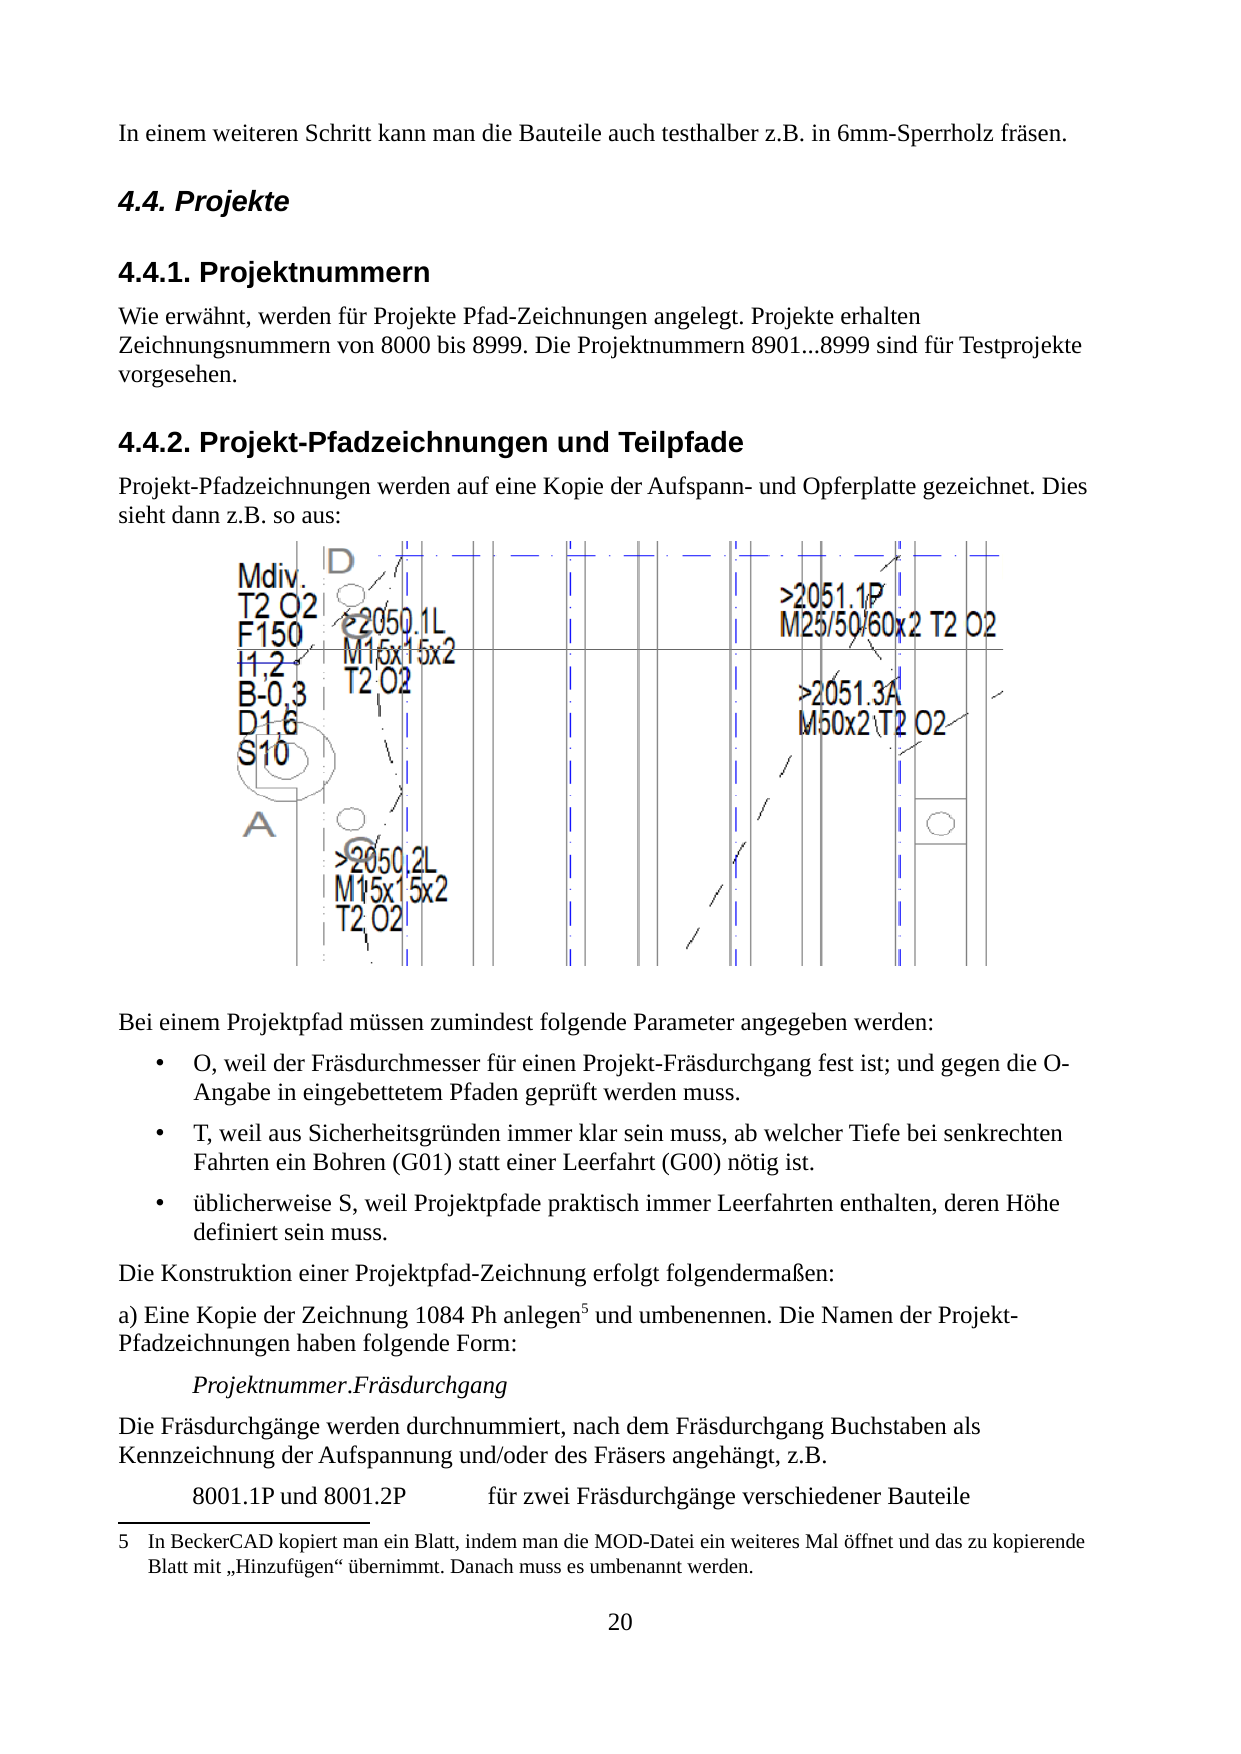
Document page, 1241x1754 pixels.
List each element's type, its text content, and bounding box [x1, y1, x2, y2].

text Die Fräsdurchgänge werden durchnummiert, nach dem Fräsdurchgang Buchstaben als Kennzeichnung der Aufspannung und/oder des Fräsers angehängt, z.B. [118, 1411, 1122, 1468]
text Wie erwähnt, werden für Projekte Pfad-Zeichnungen angelegt. Projekte erhalten Zeichnungsnummern von 8000 bis 8999. Die Projektnummern 8901...8999 sind für Testprojekte vorgesehen. [118, 301, 1122, 388]
text In BeckerCAD kopiert man ein Blatt, indem man die MOD-Datei ein weiteres Mal öffnet und das zu kopierende Blatt mit „Hinzufügen“ übernimmt. Danach muss es umbenannt werden. [118, 1529, 1122, 1578]
picture [237, 541, 1004, 966]
subtitle 4.4.1. Projektnummern [118, 255, 1122, 289]
list O, weil der Fräsdurchmesser für einen Projekt-Fräsdurchgang fest ist; und gegen die O-Angabe in eingebettetem Pfaden geprüft werden muss. [156, 1048, 1122, 1106]
text a) Eine Kopie der Zeichnung 1084 Ph anlegen und umbenennen. Die Namen der Projekt-Pfadzeichnungen haben folgende Form: [118, 1300, 1122, 1357]
subtitle 4.4. Projekte [118, 184, 1122, 218]
text In einem weiteren Schritt kann man die Bauteile auch testhalber z.B. in 6mm-Sperrholz fräsen. [118, 118, 1122, 147]
text Projekt-Pfadzeichnungen werden auf eine Kopie der Aufspann- und Opferplatte gezeichnet. Dies sieht dann z.B. so aus: [118, 471, 1122, 529]
subtitle 4.4.2. Projekt-Pfadzeichnungen und Teilpfade [118, 425, 1122, 459]
list T, weil aus Sicherheitsgründen immer klar sein muss, ab welcher Tiefe bei senkrechten Fahrten ein Bohren (G01) statt einer Leerfahrt (G00) nötig ist. [156, 1118, 1122, 1176]
text Bei einem Projektpfad müssen zumindest folgende Parameter angegeben werden: [118, 1007, 1122, 1036]
text Die Konstruktion einer Projektpfad-Zeichnung erfolgt folgendermaßen: [118, 1258, 1122, 1287]
text Projektnummer.Fräsdurchgang [118, 1370, 1122, 1398]
text 8001.1P und 8001.2P für zwei Fräsdurchgänge verschiedener Bauteile [118, 1481, 1122, 1510]
list üblicherweise S, weil Projektpfade praktisch immer Leerfahrten enthalten, deren Höhe definiert sein muss. [156, 1188, 1122, 1246]
